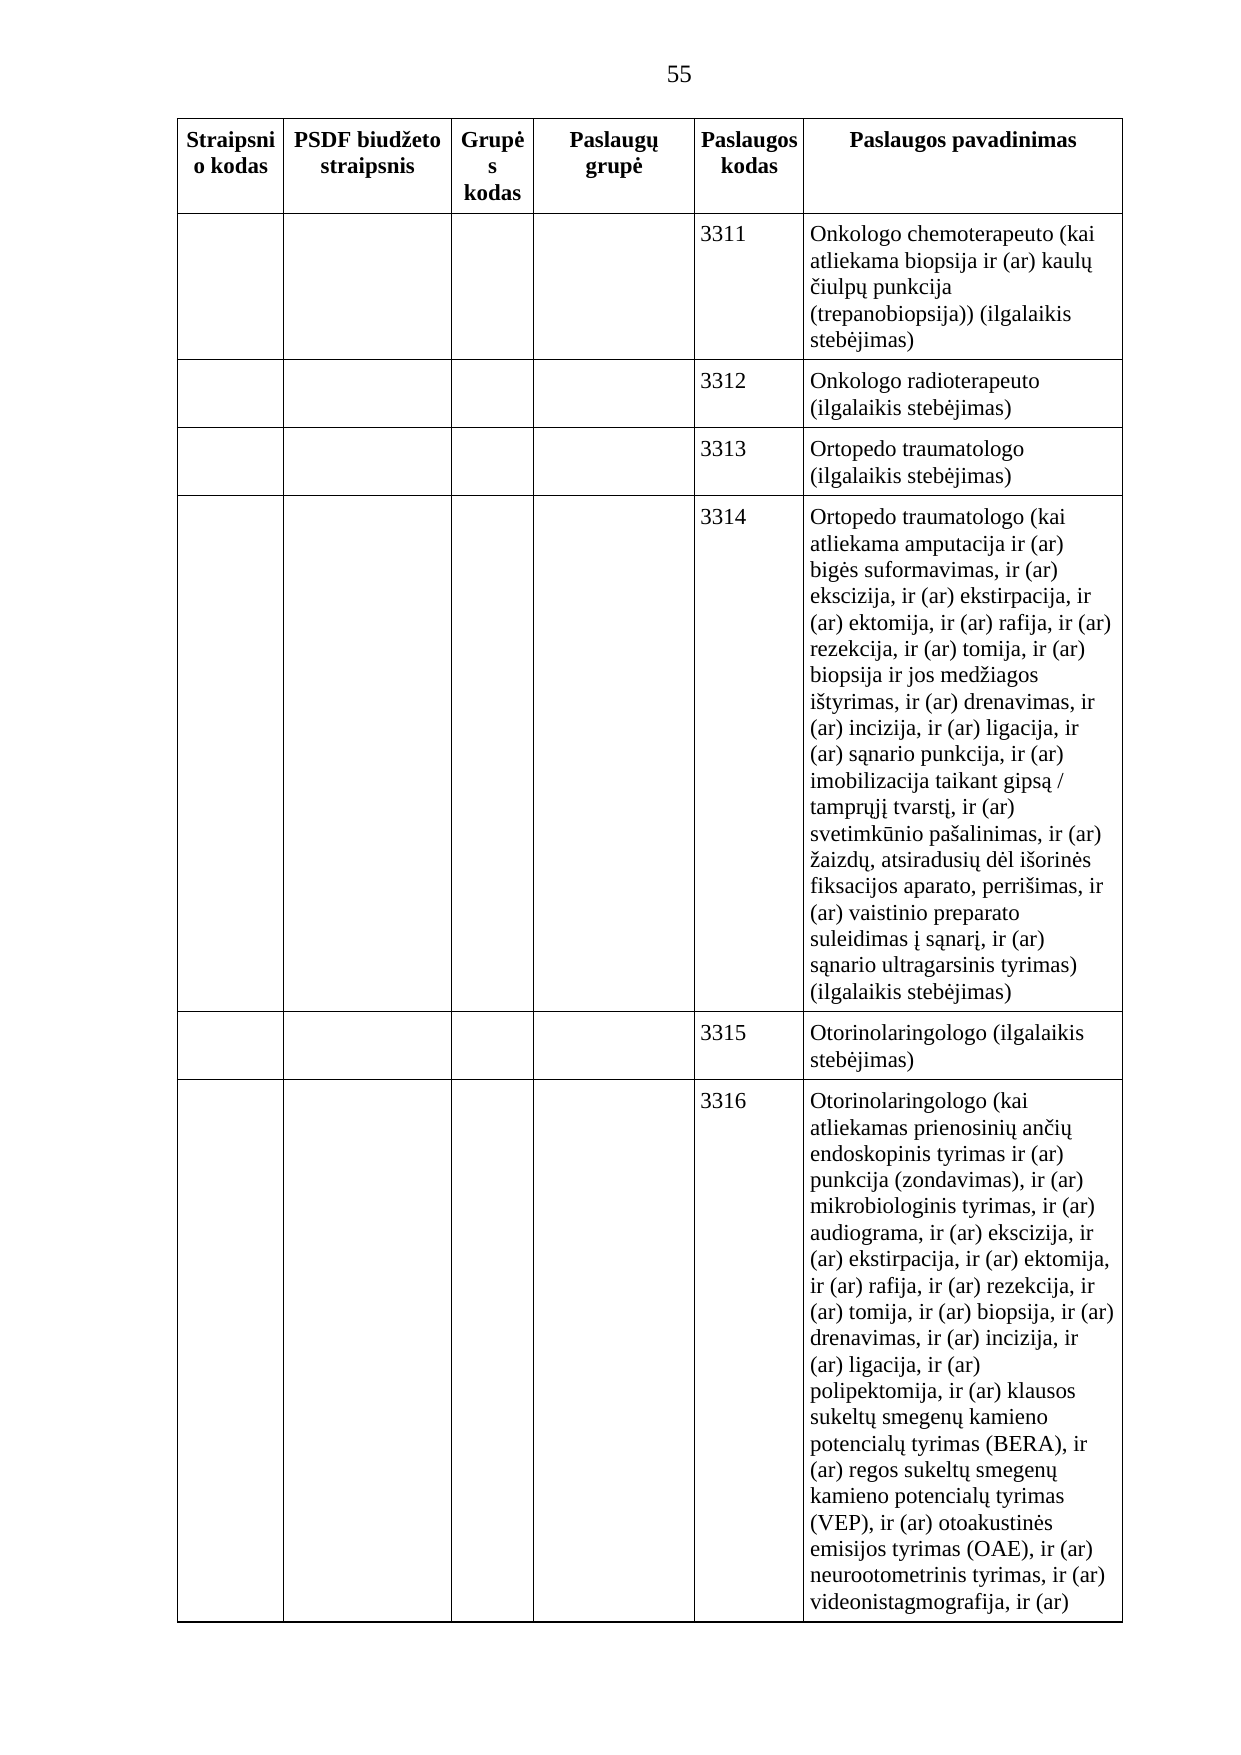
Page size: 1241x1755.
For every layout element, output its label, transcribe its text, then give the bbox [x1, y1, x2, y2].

table_header Paslaugų grupė [534, 119, 694, 212]
table_cell Onkologo radioterapeuto (ilgalaikis stebėjimas) [804, 360, 1122, 427]
table_cell [534, 496, 694, 1011]
table_cell [452, 496, 533, 1011]
table_cell Otorinolaringologo (kai atliekamas prienosinių ančių endoskopinis tyrimas ir (ar) punkcija (zondavimas), ir (ar) mikrobiologinis tyrimas, ir (ar) audiograma, ir (ar) ekscizija, ir (ar) ekstirpacija, ir (ar) ektomija, ir (ar) rafija, ir (ar) rezekcija, ir (ar) tomija, ir (ar) biopsija, ir (ar) drenavimas, ir (ar) incizija, ir (ar) ligacija, ir (ar) polipektomija, ir (ar) klausos sukeltų smegenų kamieno potencialų tyrimas (BERA), ir (ar) regos sukeltų smegenų kamieno potencialų tyrimas (VEP), ir (ar) otoakustinės emisijos tyrimas (OAE), ir (ar) neurootometrinis tyrimas, ir (ar) videonistagmografija, ir (ar) [804, 1080, 1122, 1621]
table_cell 3314 [695, 496, 803, 1011]
table_header Paslaugos pavadinimas [804, 119, 1122, 212]
table_cell [284, 360, 451, 427]
table_cell [452, 1080, 533, 1621]
table_cell [284, 1080, 451, 1621]
table_cell [452, 428, 533, 495]
table_cell [452, 360, 533, 427]
table_cell 3316 [695, 1080, 803, 1621]
table_cell [178, 496, 283, 1011]
table_header PSDF biudžeto straipsnis [284, 119, 451, 212]
table_cell [284, 1012, 451, 1079]
table_cell [452, 1012, 533, 1079]
table_header Straipsnio kodas [178, 119, 283, 212]
table_cell 3311 [695, 214, 803, 359]
table_cell [534, 428, 694, 495]
table_cell 3313 [695, 428, 803, 495]
table_cell [452, 214, 533, 359]
table_cell [284, 428, 451, 495]
table_cell [178, 1080, 283, 1621]
table_cell [178, 360, 283, 427]
table_cell [178, 428, 283, 495]
table_cell [178, 1012, 283, 1079]
table_cell [534, 1012, 694, 1079]
table_cell Otorinolaringologo (ilgalaikis stebėjimas) [804, 1012, 1122, 1079]
table_cell Ortopedo traumatologo (kai atliekama amputacija ir (ar) bigės suformavimas, ir (ar) ekscizija, ir (ar) ekstirpacija, ir (ar) ektomija, ir (ar) rafija, ir (ar) rezekcija, ir (ar) tomija, ir (ar) biopsija ir jos medžiagos ištyrimas, ir (ar) drenavimas, ir (ar) incizija, ir (ar) ligacija, ir (ar) sąnario punkcija, ir (ar) imobilizacija taikant gipsą / tamprųjį tvarstį, ir (ar) svetimkūnio pašalinimas, ir (ar) žaizdų, atsiradusių dėl išorinės fiksacijos aparato, perrišimas, ir (ar) vaistinio preparato suleidimas į sąnarį, ir (ar) sąnario ultragarsinis tyrimas) (ilgalaikis stebėjimas) [804, 496, 1122, 1011]
table_cell [284, 214, 451, 359]
table_header Grupės kodas [452, 119, 533, 212]
table_cell 3315 [695, 1012, 803, 1079]
table_cell 3312 [695, 360, 803, 427]
table_cell Ortopedo traumatologo (ilgalaikis stebėjimas) [804, 428, 1122, 495]
table_cell [178, 214, 283, 359]
table_cell [284, 496, 451, 1011]
table_cell [534, 1080, 694, 1621]
table_cell [534, 214, 694, 359]
table_header Paslaugos kodas [695, 119, 803, 212]
table_cell [534, 360, 694, 427]
table_cell Onkologo chemoterapeuto (kai atliekama biopsija ir (ar) kaulų čiulpų punkcija (trepanobiopsija)) (ilgalaikis stebėjimas) [804, 214, 1122, 359]
